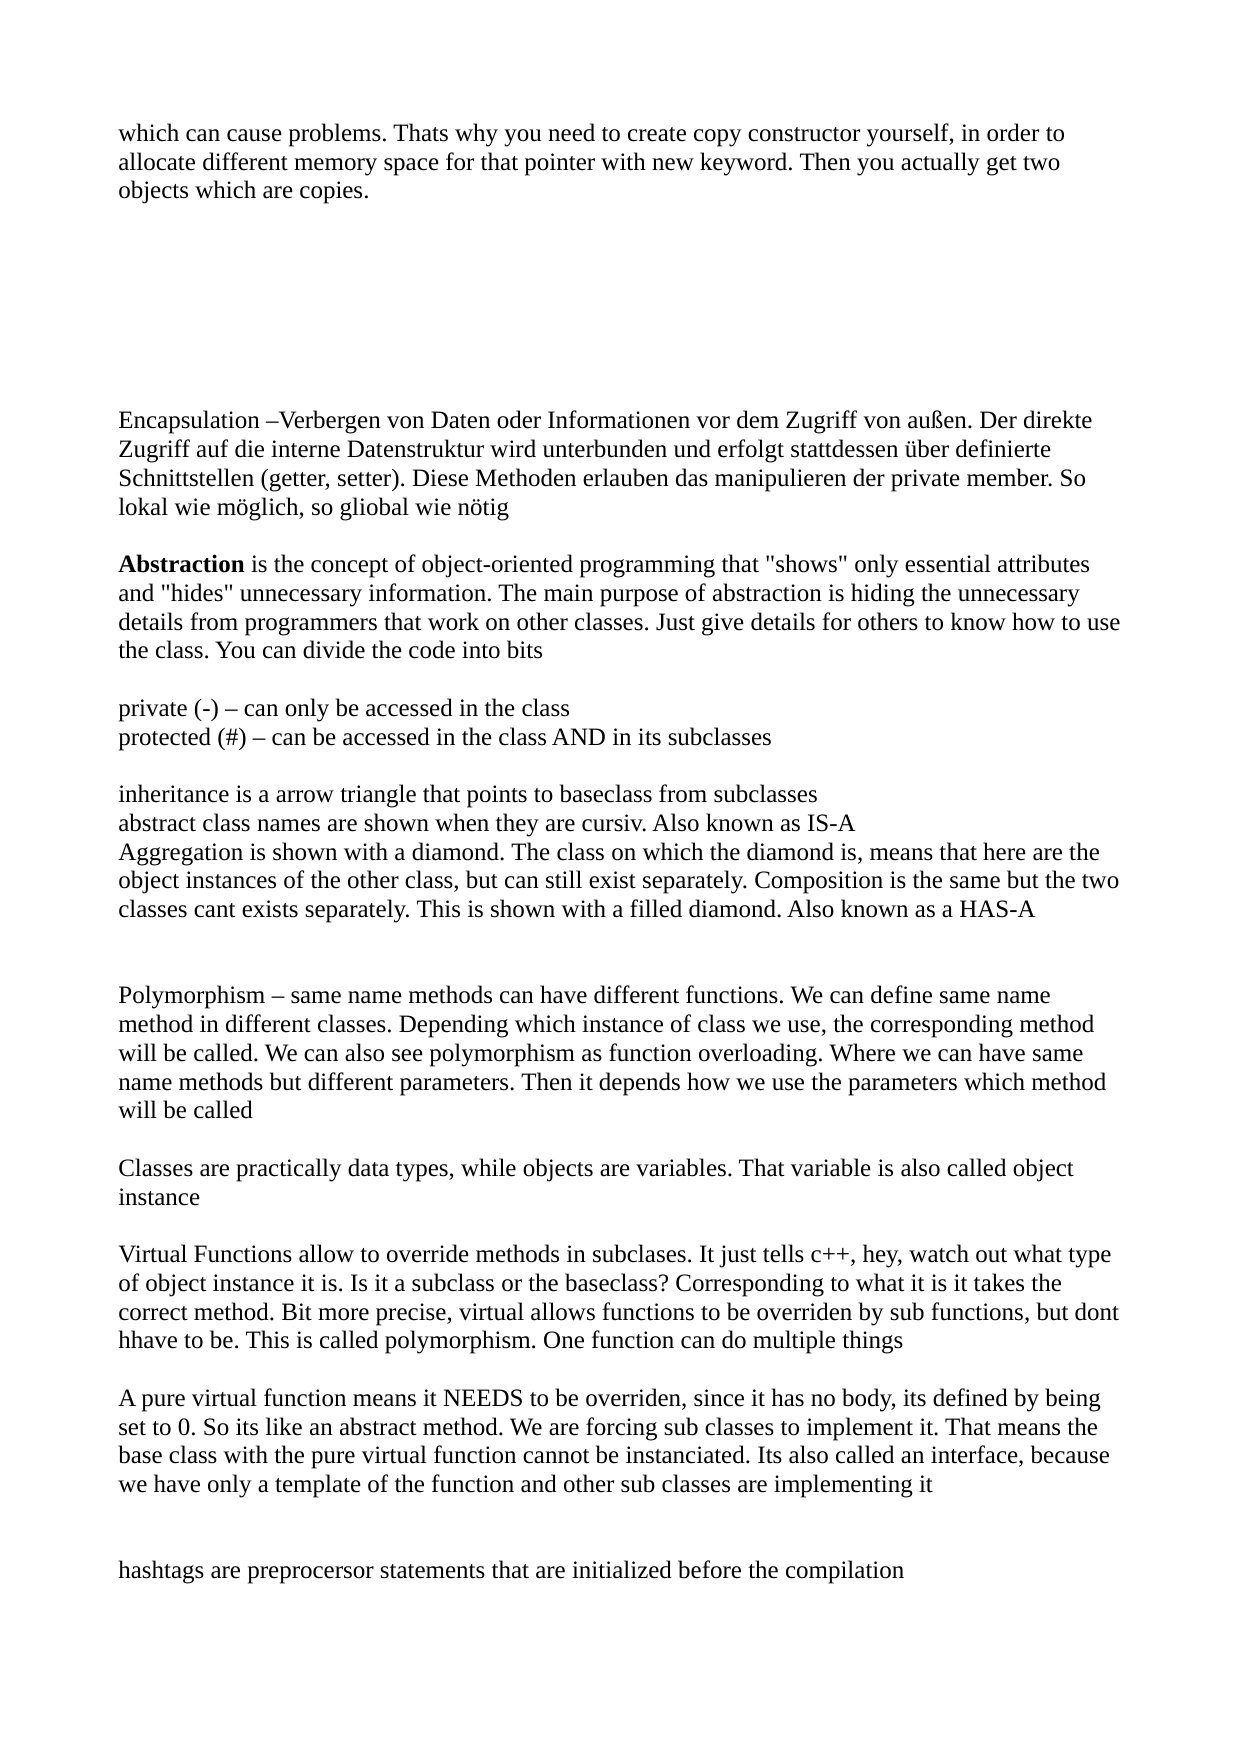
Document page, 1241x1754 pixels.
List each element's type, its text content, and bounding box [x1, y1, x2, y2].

text inheritance is a arrow triangle that points to baseclass from subclasses [118, 779, 1122, 808]
text protected (#) – can be accessed in the class AND in its subclasses [118, 722, 1122, 751]
text A pure virtual function means it NEEDS to be overriden, since it has no body, its defined by being set to 0. So its like an abstract method. We are forcing sub classes to implement it. That means the base class with the pure virtual function cannot be instanciated. Its also called an interface, because we have only a template of the function and other sub classes are implementing it [118, 1383, 1122, 1498]
text Virtual Functions allow to override methods in subclases. It just tells c++, hey, watch out what type of object instance it is. Is it a subclass or the baseclass? Corresponding to what it is it takes the correct method. Bit more precise, virtual allows functions to be overriden by sub functions, but dont hhave to be. This is called polymorphism. One function can do multiple things [118, 1239, 1122, 1354]
text Encapsulation –Verbergen von Daten oder Informationen vor dem Zugriff von außen. Der direkte Zugriff auf die interne Datenstruktur wird unterbunden und erfolgt stattdessen über definierte Schnittstellen (getter, setter). Diese Methoden erlauben das manipulieren der private member. So lokal wie möglich, so gliobal wie nötig [118, 406, 1122, 521]
text Abstraction is the concept of object-oriented programming that "shows" only essential attributes and "hides" unnecessary information. The main purpose of abstraction is hiding the unnecessary details from programmers that work on other classes. Just give details for others to know how to use the class. You can divide the code into bits [118, 549, 1122, 664]
text Polymorphism – same name methods can have different functions. We can define same name method in different classes. Depending which instance of class we use, the corresponding method will be called. We can also see polymorphism as function overloading. Where we can have same name methods but different parameters. Then it depends how we use the parameters which method will be called [118, 981, 1122, 1124]
text private (-) – can only be accessed in the class [118, 693, 1122, 722]
text hashtags are preprocersor statements that are initialized before the compilation [118, 1556, 1122, 1584]
text Aggregation is shown with a diamond. The class on which the diamond is, means that here are the object instances of the other class, but can still exist separately. Composition is the same but the two classes cant exists separately. This is shown with a filled diamond. Also known as a HAS-A [118, 837, 1122, 923]
text abstract class names are shown when they are cursiv. Also known as IS-A [118, 808, 1122, 837]
text Classes are practically data types, while objects are variables. That variable is also called object instance [118, 1153, 1122, 1211]
text which can cause problems. Thats why you need to create copy constructor yourself, in order to allocate different memory space for that pointer with new keyword. Then you actually get two objects which are copies. [118, 118, 1122, 204]
